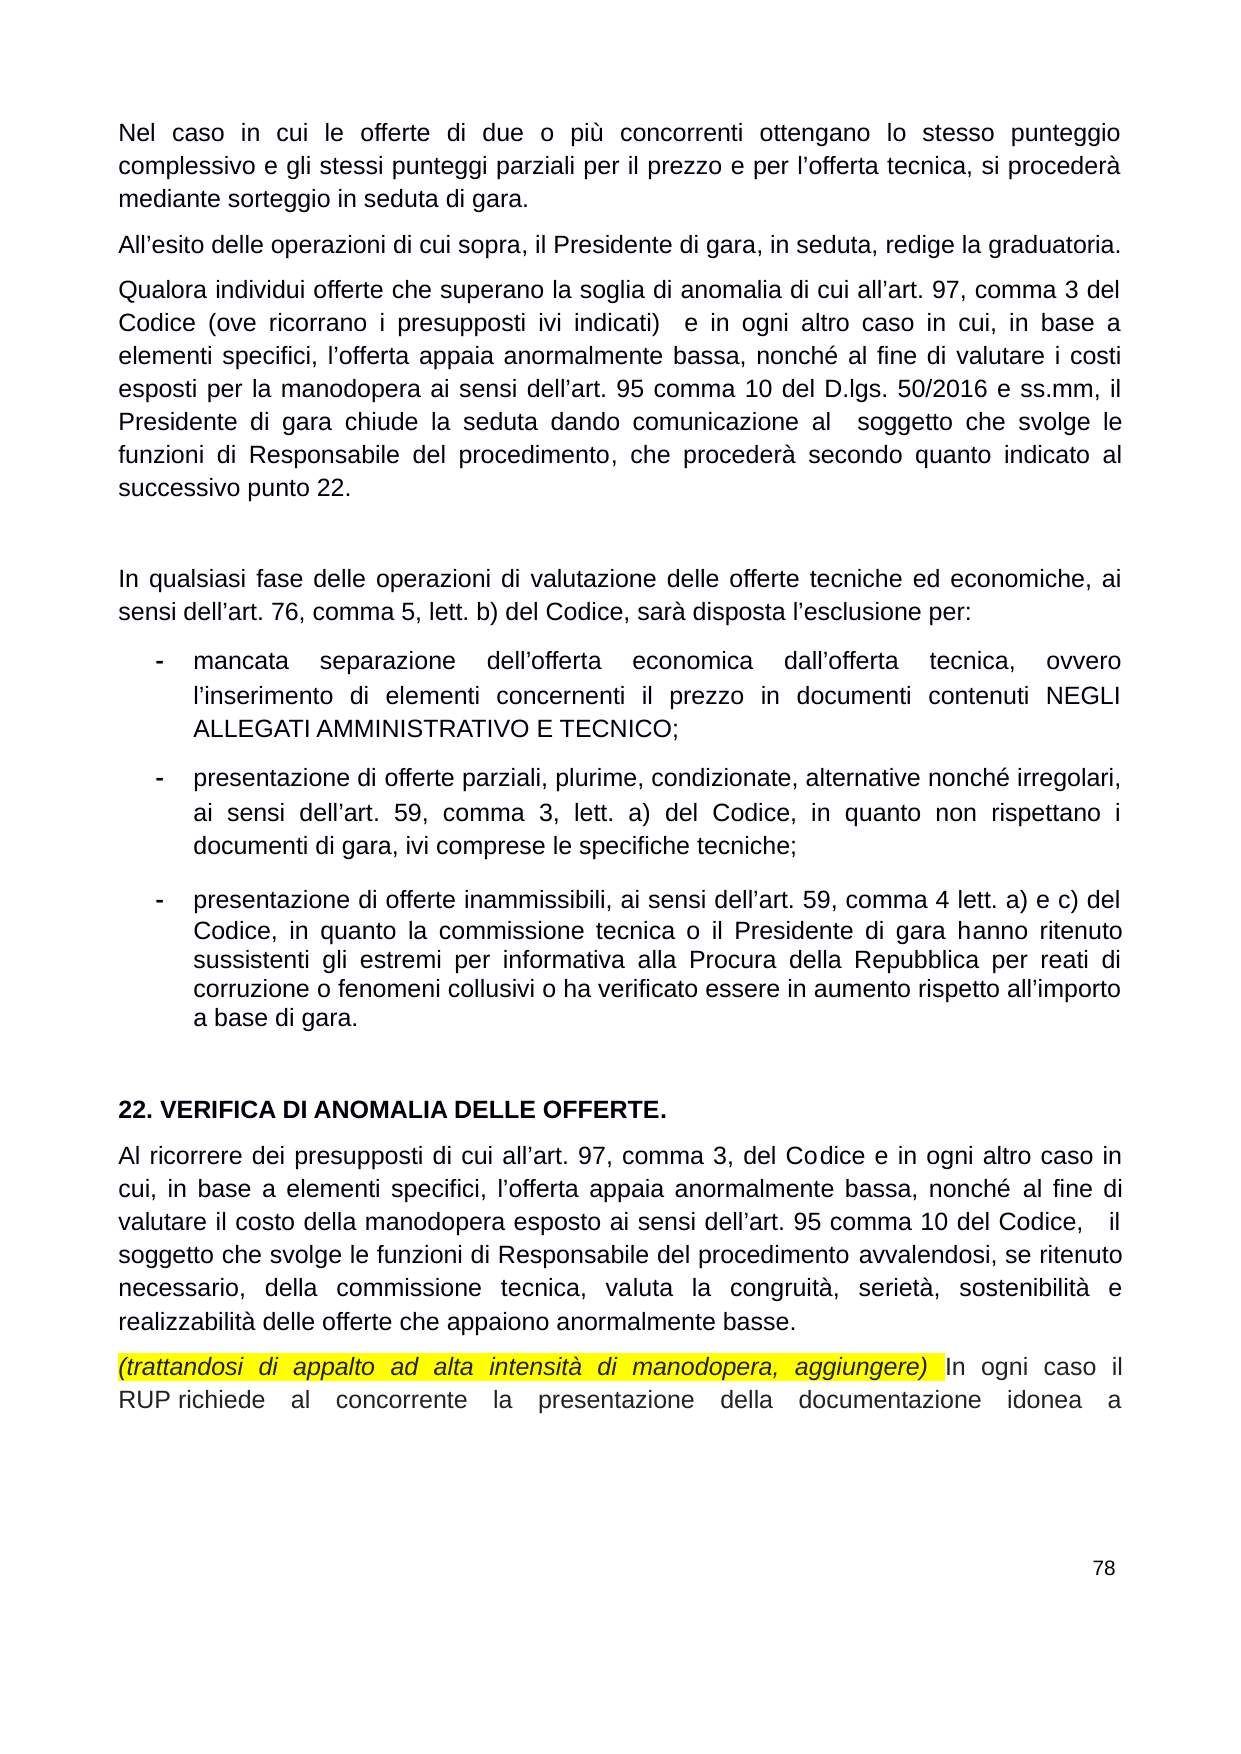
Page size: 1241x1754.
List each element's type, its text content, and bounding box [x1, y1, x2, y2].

list presentazione di offerte inammissibili, ai sensi dell’art. 59, comma 4 lett. a) e c) del Codice, in quanto la commissione tecnica o il Presidente di gara hanno ritenuto sussistenti gli estremi per informativa alla Procura della Repubblica per reati di corruzione o fenomeni collusivi o ha verificato essere in aumento rispetto all’importo a base di gara. [156, 882, 1123, 1031]
text Al ricorrere dei presupposti di cui all’art. 97, comma 3, del Codice e in ogni altro caso in cui, in base a elementi specifici, l’offerta appaia anormalmente bassa, nonché al fine di valutare il costo della manodopera esposto ai sensi dell’art. 95 comma 10 del Codice, il soggetto che svolge le funzioni di Responsabile del procedimento avvalendosi, se ritenuto necessario, della commissione tecnica, valuta la congruità, serietà, sostenibilità e realizzabilità delle offerte che appaiono anormalmente basse. [118, 1141, 1123, 1335]
text (trattandosi di appalto ad alta intensità di manodopera, aggiungere) In ogni caso il RUP richiede al concorrente la presentazione della documentazione idonea a [118, 1352, 1123, 1414]
list mancata separazione dell’offerta economica dall’offerta tecnica, ovvero l’inserimento di elementi concernenti il prezzo in documenti contenuti NEGLI ALLEGATI AMMINISTRATIVO E TECNICO; [156, 643, 1123, 743]
list presentazione di offerte parziali, plurime, condizionate, alternative nonché irregolari, ai sensi dell’art. 59, comma 3, lett. a) del Codice, in quanto non rispettano i documenti di gara, ivi comprese le specifiche tecniche; [156, 760, 1123, 860]
text In qualsiasi fase delle operazioni di valutazione delle offerte tecniche ed economiche, ai sensi dell’art. 76, comma 5, lett. b) del Codice, sarà disposta l’esclusione per: [118, 564, 1123, 626]
text Qualora individui offerte che superano la soglia di anomalia di cui all’art. 97, comma 3 del Codice (ove ricorrano i presupposti ivi indicati) e in ogni altro caso in cui, in base a elementi specifici, l’offerta appaia anormalmente bassa, nonché al fine di valutare i costi esposti per la manodopera ai sensi dell’art. 95 comma 10 del D.lgs. 50/2016 e ss.mm, il Presidente di gara chiude la seduta dando comunicazione al soggetto che svolge le funzioni di Responsabile del procedimento, che procederà secondo quanto indicato al successivo punto 22. [118, 275, 1123, 502]
text All’esito delle operazioni di cui sopra, il Presidente di gara, in seduta, redige la graduatoria. [118, 230, 1123, 258]
subtitle 22. VERIFICA DI ANOMALIA DELLE OFFERTE. [118, 1095, 1123, 1124]
text Nel caso in cui le offerte di due o più concorrenti ottengano lo stesso punteggio complessivo e gli stessi punteggi parziali per il prezzo e per l’offerta tecnica, si procederà mediante sorteggio in seduta di gara. [118, 118, 1123, 213]
